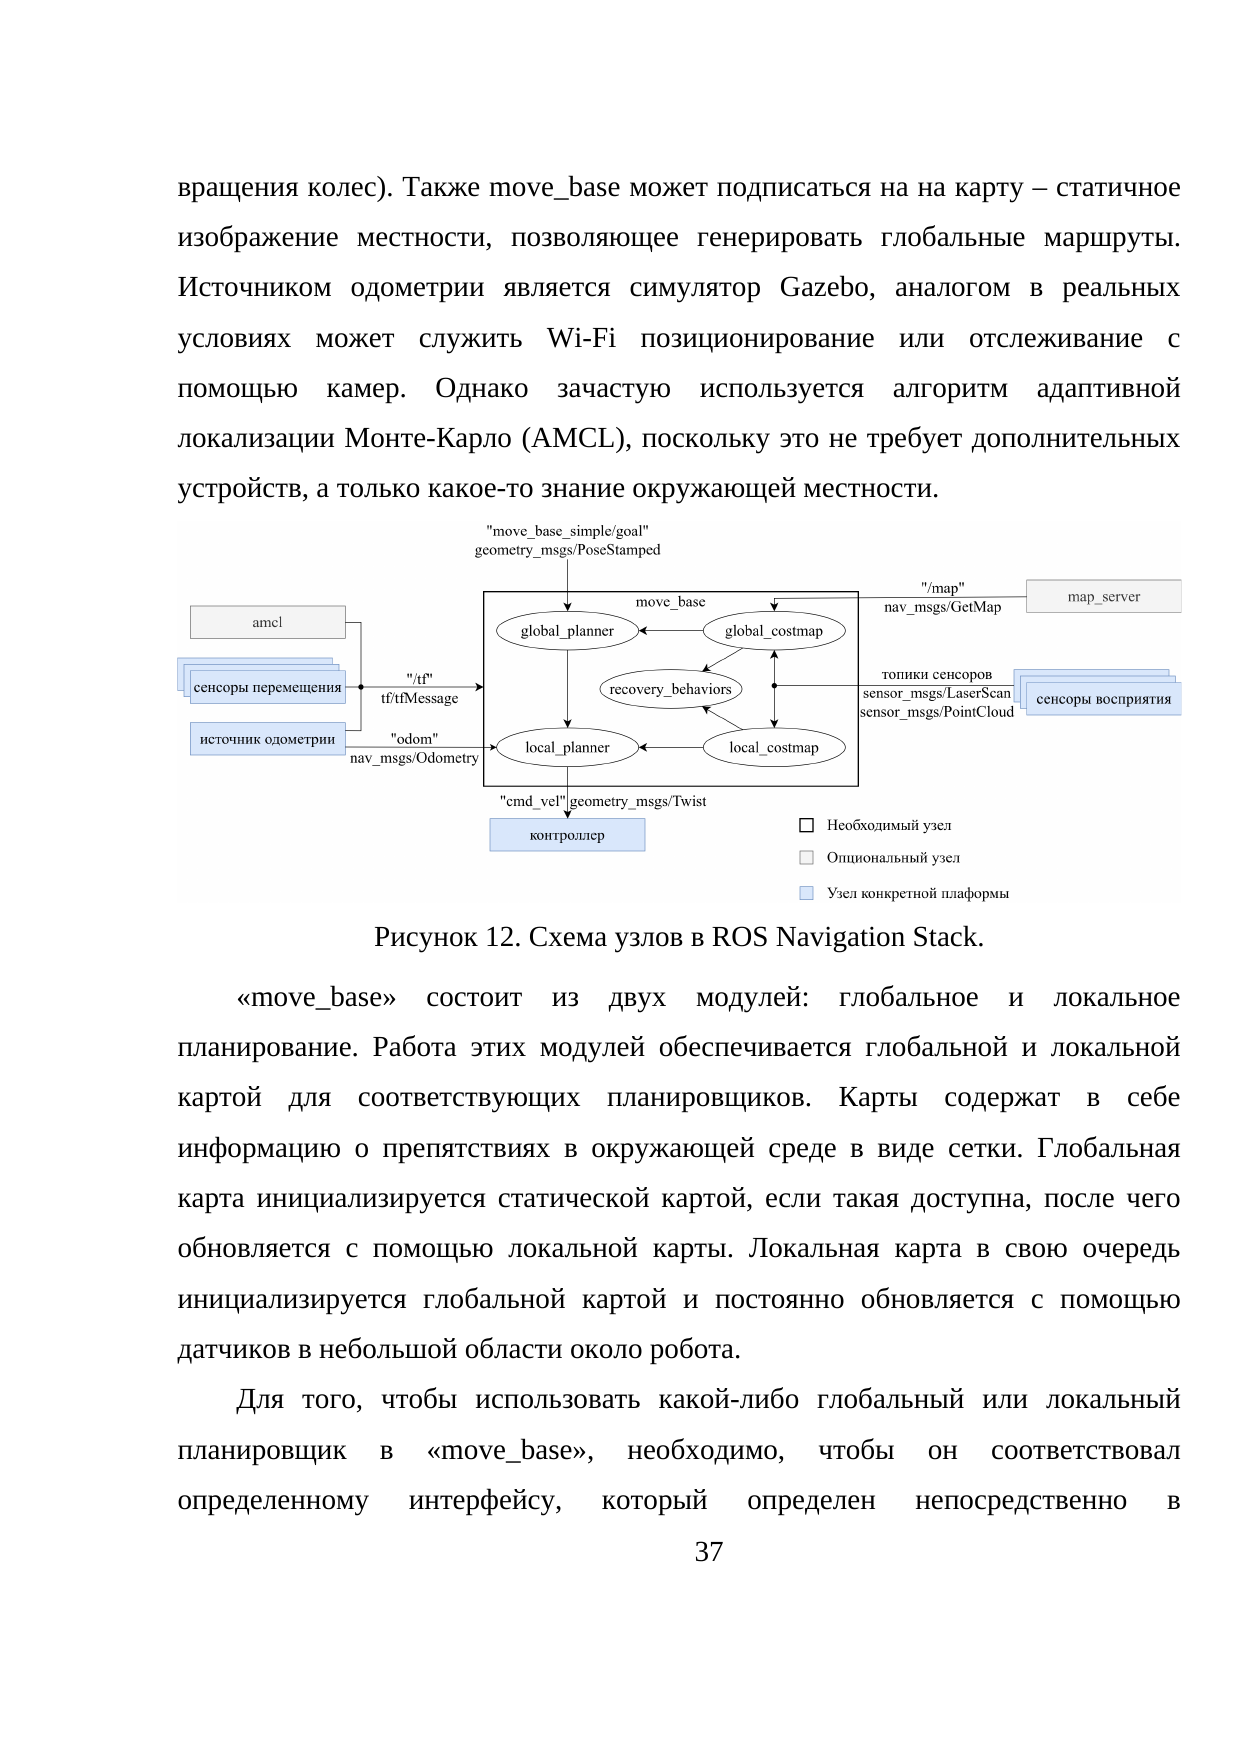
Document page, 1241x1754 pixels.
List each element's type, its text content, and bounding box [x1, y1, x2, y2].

picture [177, 521, 1182, 903]
text вращения колес). Также move_base может подписаться на на карту – статичное изображение местности, позволяющее генерировать глобальные маршруты. Источником одометрии является симулятор Gazebo, аналогом в реальных условиях может служить Wi-Fi позиционирование или отслеживание с помощью камер. Однако зачастую используется алгоритм адаптивной локализации Монте-Карло (AMCL), поскольку это не требует дополнительных устройств, а только какое-то знание окружающей местности. [177, 169, 1181, 504]
text Рисунок 12. Схема узлов в ROS Navigation Stack. [177, 903, 1181, 953]
text «move_base» состоит из двух модулей: глобальное и локальное планирование. Работа этих модулей обеспечивается глобальной и локальной картой для соответствующих планировщиков. Карты содержат в себе информацию о препятствиях в окружающей среде в виде сетки. Глобальная карта инициализируется статической картой, если такая доступна, после чего обновляется с помощью локальной карты. Локальная карта в свою очередь инициализируется глобальной картой и постоянно обновляется с помощью датчиков в небольшой области около робота. [177, 979, 1181, 1365]
text Для того, чтобы использовать какой-либо глобальный или локальный планировщик в «move_base», необходимо, чтобы он соответствовал определенному интерфейсу, который определен непосредственно в [177, 1381, 1181, 1516]
